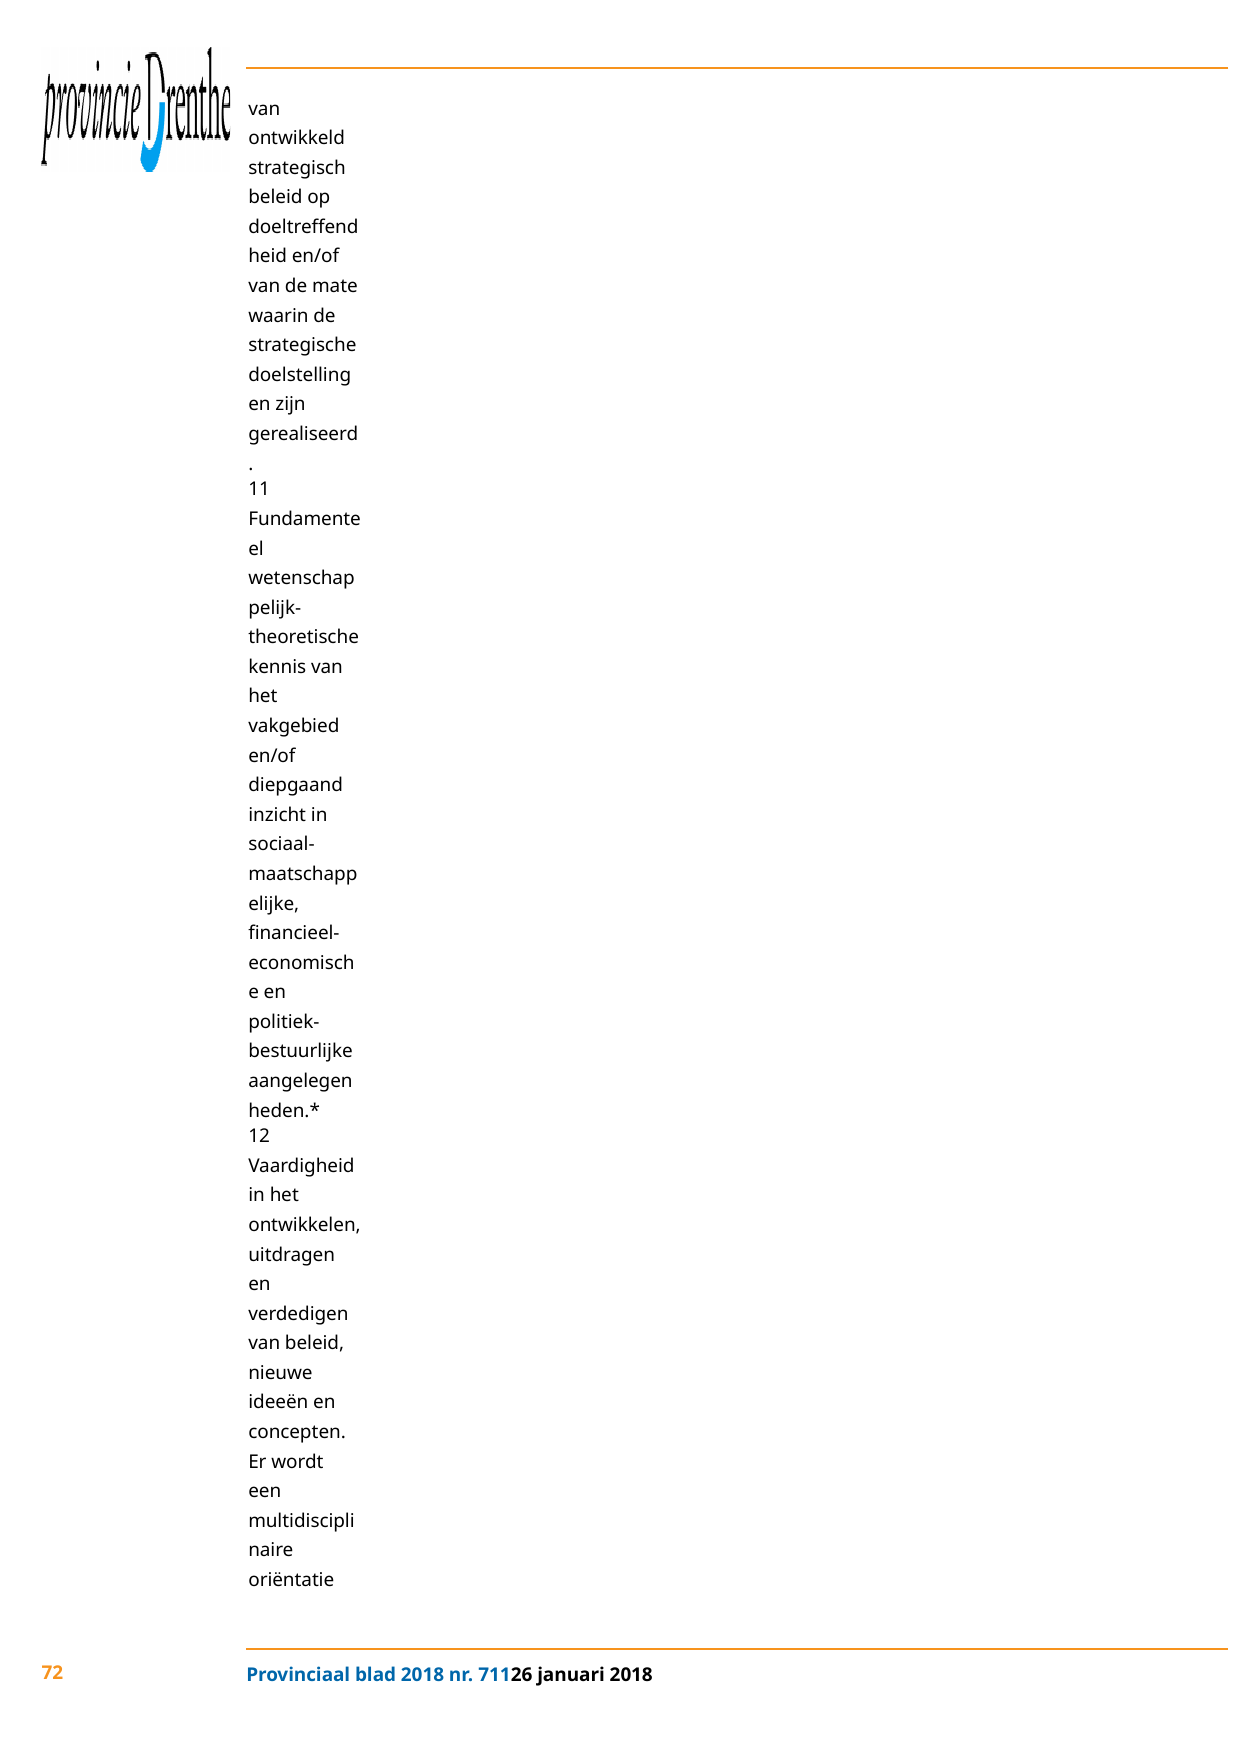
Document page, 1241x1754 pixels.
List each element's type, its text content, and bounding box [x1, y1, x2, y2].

table_cell [813, 95, 926, 1592]
table_cell [361, 95, 474, 1592]
table_cell 12 Vaardigheid in het ontwikkelen, uitdragen en verdedigen van beleid, nieuwe ideeën en concepten. Er wordt een multidisciplinaire oriëntatie [248, 1123, 361, 1592]
picture [41, 47, 231, 172]
table_cell 11 Fundamenteel wetenschappelijk-theoretische kennis van het vakgebied en/of diepgaand inzicht in sociaal-maatschappelijke, financieel-economische en politiek-bestuurlijke aangelegenheden.* [248, 476, 361, 1122]
table_cell [926, 95, 1038, 1592]
table_cell van ontwikkeld strategisch beleid op doeltreffendheid en/of van de mate waarin de strategische doelstellingen zijn gerealiseerd. [248, 95, 361, 476]
table_cell [1039, 95, 1152, 1592]
table_cell [587, 95, 700, 1592]
table_cell [474, 95, 587, 1592]
table_cell [700, 95, 813, 1592]
